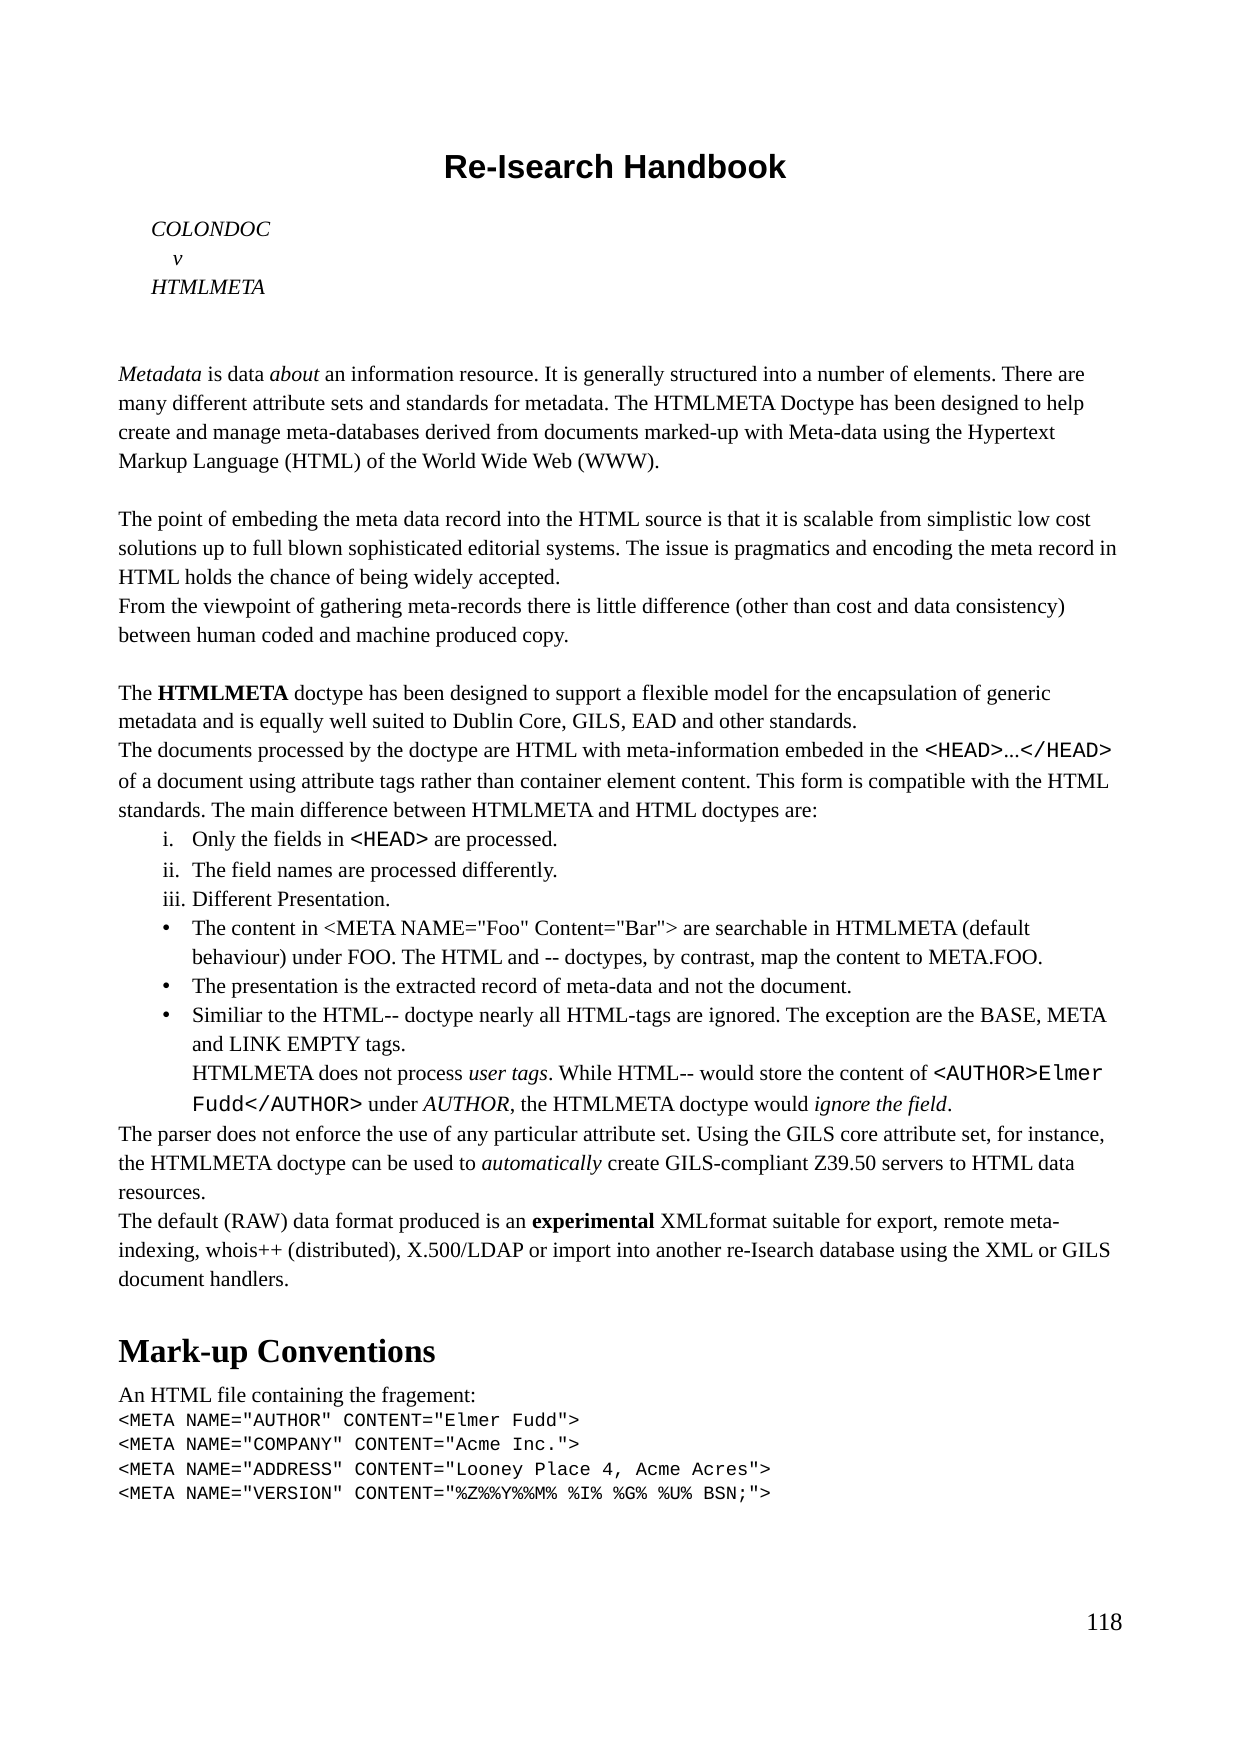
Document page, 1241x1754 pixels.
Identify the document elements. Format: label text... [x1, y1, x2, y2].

text v [118, 245, 1122, 270]
text <META NAME="VERSION" CONTENT="%Z%%Y%%M% %I% %G% %U% BSN;"> [118, 1484, 1122, 1505]
text <META NAME="COMPANY" CONTENT="Acme Inc."> [118, 1435, 1122, 1456]
text The HTMLMETA doctype has been designed to support a flexible model for the encapsulation of generic metadata and is equally well suited to Dublin Core, GILS, EAD and other standards. [118, 679, 1122, 734]
list The content in <META NAME="Foo" Content="Bar"> are searchable in HTMLMETA (default behaviour) under FOO. The HTML and -- doctypes, by contrast, map the content to META.FOO. [162, 915, 1122, 969]
text From the viewpoint of gathering meta-records there is little difference (other than cost and data consistency) between human coded and machine produced copy. [118, 593, 1122, 647]
text The point of embeding the meta data record into the HTML source is that it is scalable from simplistic low cost solutions up to full blown sophisticated editorial systems. The issue is pragmatics and encoding the meta record in HTML holds the chance of being widely accepted. [118, 506, 1122, 589]
text An HTML file containing the fragement: <META NAME="AUTHOR" CONTENT="Elmer Fudd"> [118, 1382, 1122, 1432]
text HTMLMETA [118, 274, 1122, 299]
text The documents processed by the doctype are HTML with meta-information embeded in the <HEAD>...</HEAD> of a document using attribute tags rather than container element content. This form is compatible with the HTML standards. The main difference between HTMLMETA and HTML doctypes are: [118, 737, 1122, 822]
list The presentation is the extracted record of meta-data and not the document. [162, 973, 1122, 998]
text Metadata is data about an information resource. It is generally structured into a number of elements. There are many different attribute sets and standards for metadata. The HTMLMETA Doctype has been designed to help create and manage meta-databases derived from documents marked-up with Meta-data using the Hypertext Markup Language (HTML) of the World Wide Web (WWW). [118, 361, 1122, 473]
text The parser does not enforce the use of any particular attribute set. Using the GILS core attribute set, for instance, the HTMLMETA doctype can be used to automatically create GILS-compliant Z39.50 servers to HTML data resources. [118, 1121, 1122, 1204]
list Different Presentation. [162, 886, 1122, 911]
list Similiar to the HTML-- doctype nearly all HTML-tags are ignored. The exception are the BASE, META and LINK EMPTY tags. HTMLMETA does not process user tags. While HTML-- would store the content of <AUTHOR>Elmer Fudd</AUTHOR> under AUTHOR, the HTMLMETA doctype would ignore the field. [162, 1002, 1122, 1117]
subtitle Mark-up Conventions [118, 1331, 1122, 1370]
text The default (RAW) data format produced is an experimental XMLformat suitable for export, remote meta-indexing, whois++ (distributed), X.500/LDAP or import into another re-Isearch database using the XML or GILS document handlers. [118, 1208, 1122, 1291]
text COLONDOC [118, 216, 1122, 241]
list Only the fields in <HEAD> are processed. [162, 826, 1122, 853]
list The field names are processed differently. [162, 857, 1122, 882]
text <META NAME="ADDRESS" CONTENT="Looney Place 4, Acme Acres"> [118, 1459, 1122, 1481]
